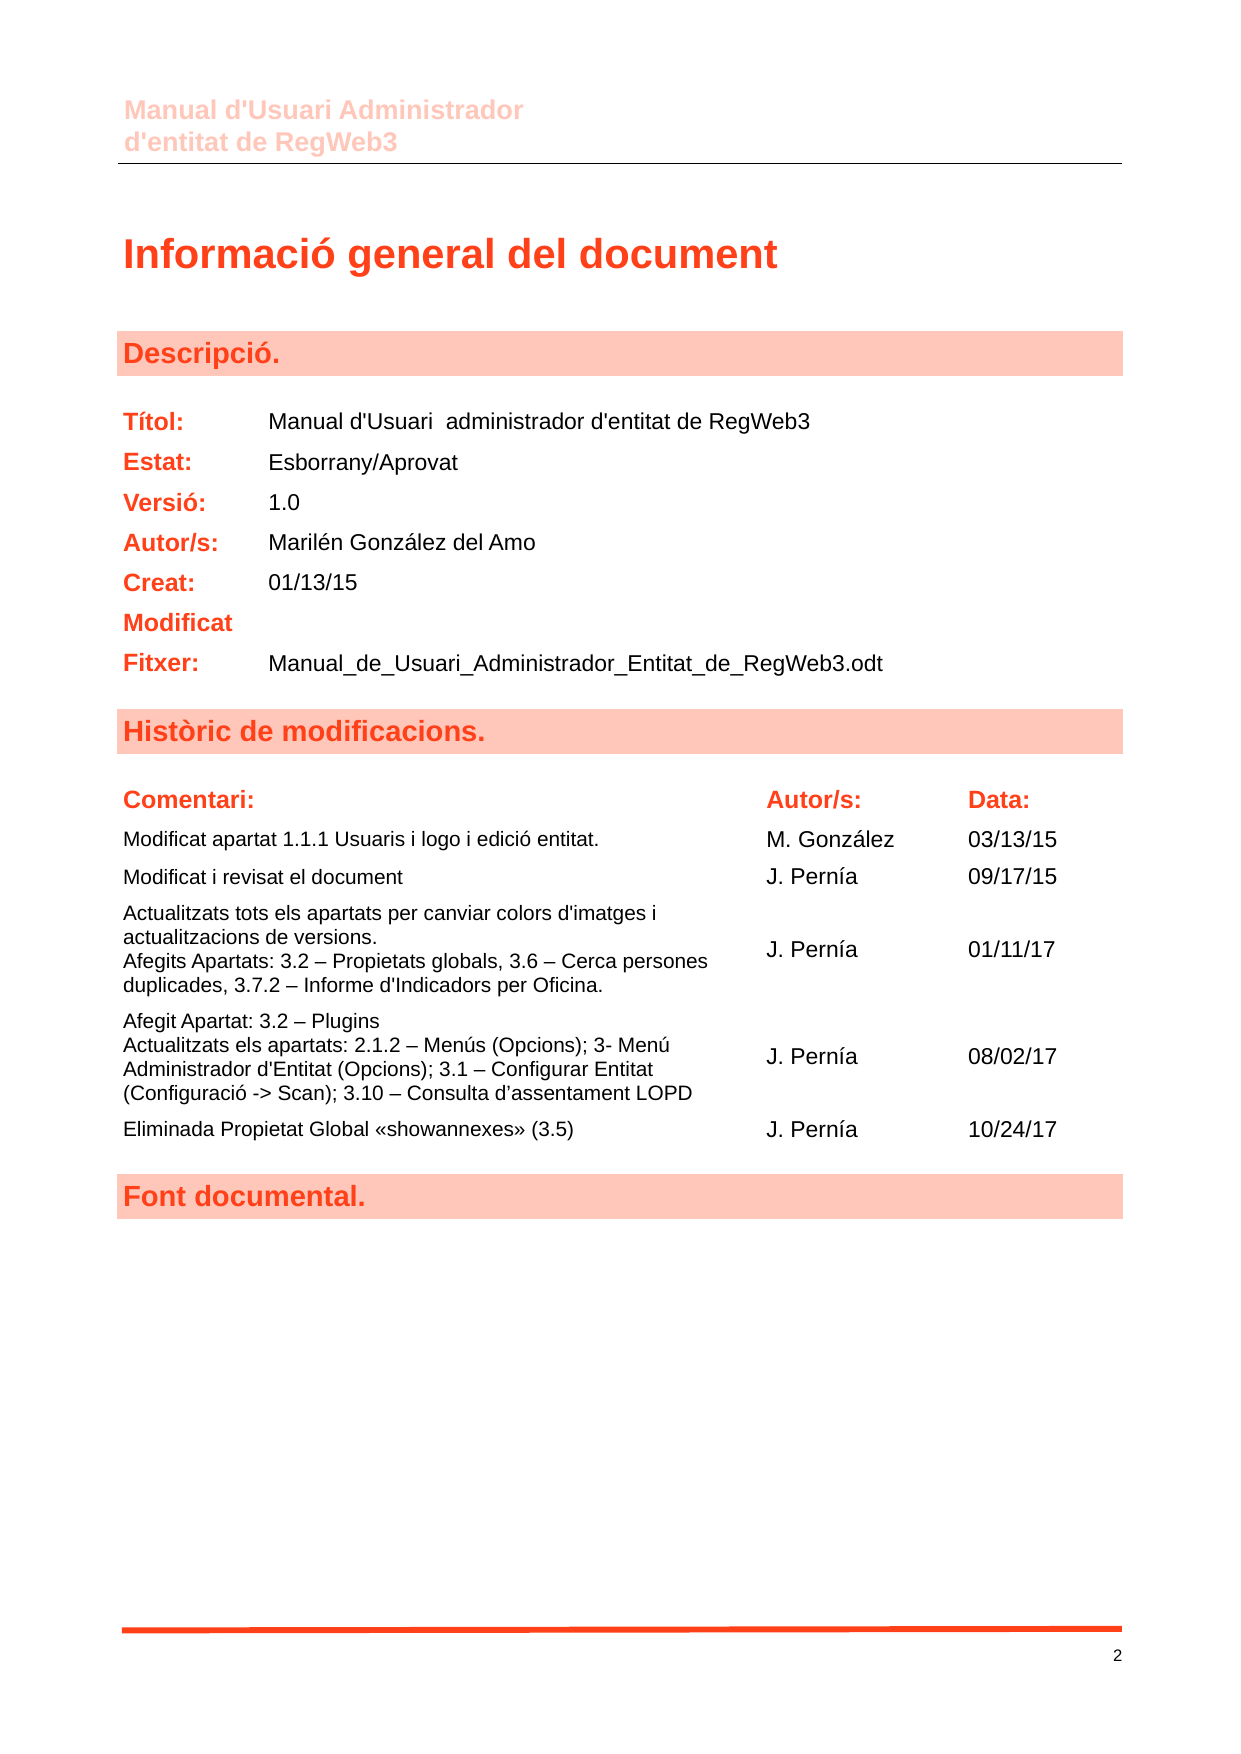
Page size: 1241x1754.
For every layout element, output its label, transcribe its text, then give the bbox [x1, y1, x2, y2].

table_cell [117, 683, 1123, 709]
table_cell Data: [962, 780, 1123, 820]
table_cell [117, 1245, 1123, 1282]
table_cell Modificat [117, 603, 262, 643]
table_header Informació general del document [117, 223, 1123, 331]
table_cell [262, 603, 1123, 643]
table_cell 13/03/15 [962, 820, 1123, 858]
table_cell Històric de modificacions. [117, 709, 1123, 754]
table_cell Creat: [117, 562, 262, 602]
table_cell [117, 376, 1123, 401]
table_cell Títol: [117, 401, 262, 442]
table_cell [117, 1148, 1123, 1174]
table_cell Fitxer: [117, 643, 262, 683]
table_cell [117, 1282, 1123, 1322]
table_cell [117, 754, 1123, 779]
table_cell Manual_de_Usuari_Administrador_Entitat_de_RegWeb3.odt [262, 643, 1123, 683]
table_cell [117, 1219, 1123, 1244]
table_cell Modificat apartat 1.1.1 Usuaris i logo i edició entitat. [117, 820, 760, 858]
table_cell J. Pernía [760, 858, 962, 895]
table_cell Modificat i revisat el document [117, 858, 760, 895]
table_cell [117, 1322, 1123, 1360]
table_cell Esborrany/Aprovat [262, 442, 1123, 482]
table_cell Actualitzats tots els apartats per canviar colors d'imatges i actualitzacions de versions. Afegits Apartats: 3.2 – Propietats globals, 3.6 – Cerca persones duplicades, 3.7.2 – Informe d'Indicadors per Oficina. [117, 895, 760, 1003]
table_cell Versió: [117, 482, 262, 522]
table_cell 24/10/17 [962, 1110, 1123, 1148]
table_cell Eliminada Propietat Global «showannexes» (3.5) [117, 1110, 760, 1148]
table_cell 11/01/17 [962, 895, 1123, 1003]
table_cell Comentari: [117, 780, 760, 820]
table_cell 17/09/15 [962, 858, 1123, 895]
table_cell Marilén González del Amo [262, 522, 1123, 562]
table_cell Autor/s: [760, 780, 962, 820]
table_cell 02/08/17 [962, 1003, 1123, 1110]
table_cell J. Pernía [760, 1110, 962, 1148]
table_cell J. Pernía [760, 1003, 962, 1110]
table_cell Manual d'Usuari administrador d'entitat de RegWeb3 [262, 401, 1123, 442]
table_cell 13/01/15 [262, 562, 1123, 602]
table_cell Font documental. [117, 1174, 1123, 1219]
table_cell 1.0 [262, 482, 1123, 522]
table_cell J. Pernía [760, 895, 962, 1003]
table_cell Estat: [117, 442, 262, 482]
table_cell Descripció. [117, 331, 1123, 376]
table_cell Autor/s: [117, 522, 262, 562]
table_cell M. González [760, 820, 962, 858]
table_cell Afegit Apartat: 3.2 – Plugins Actualitzats els apartats: 2.1.2 – Menús (Opcions); 3- Menú Administrador d'Entitat (Opcions); 3.1 – Configurar Entitat (Configuració -> Scan); 3.10 – Consulta d’assentament LOPD [117, 1003, 760, 1110]
